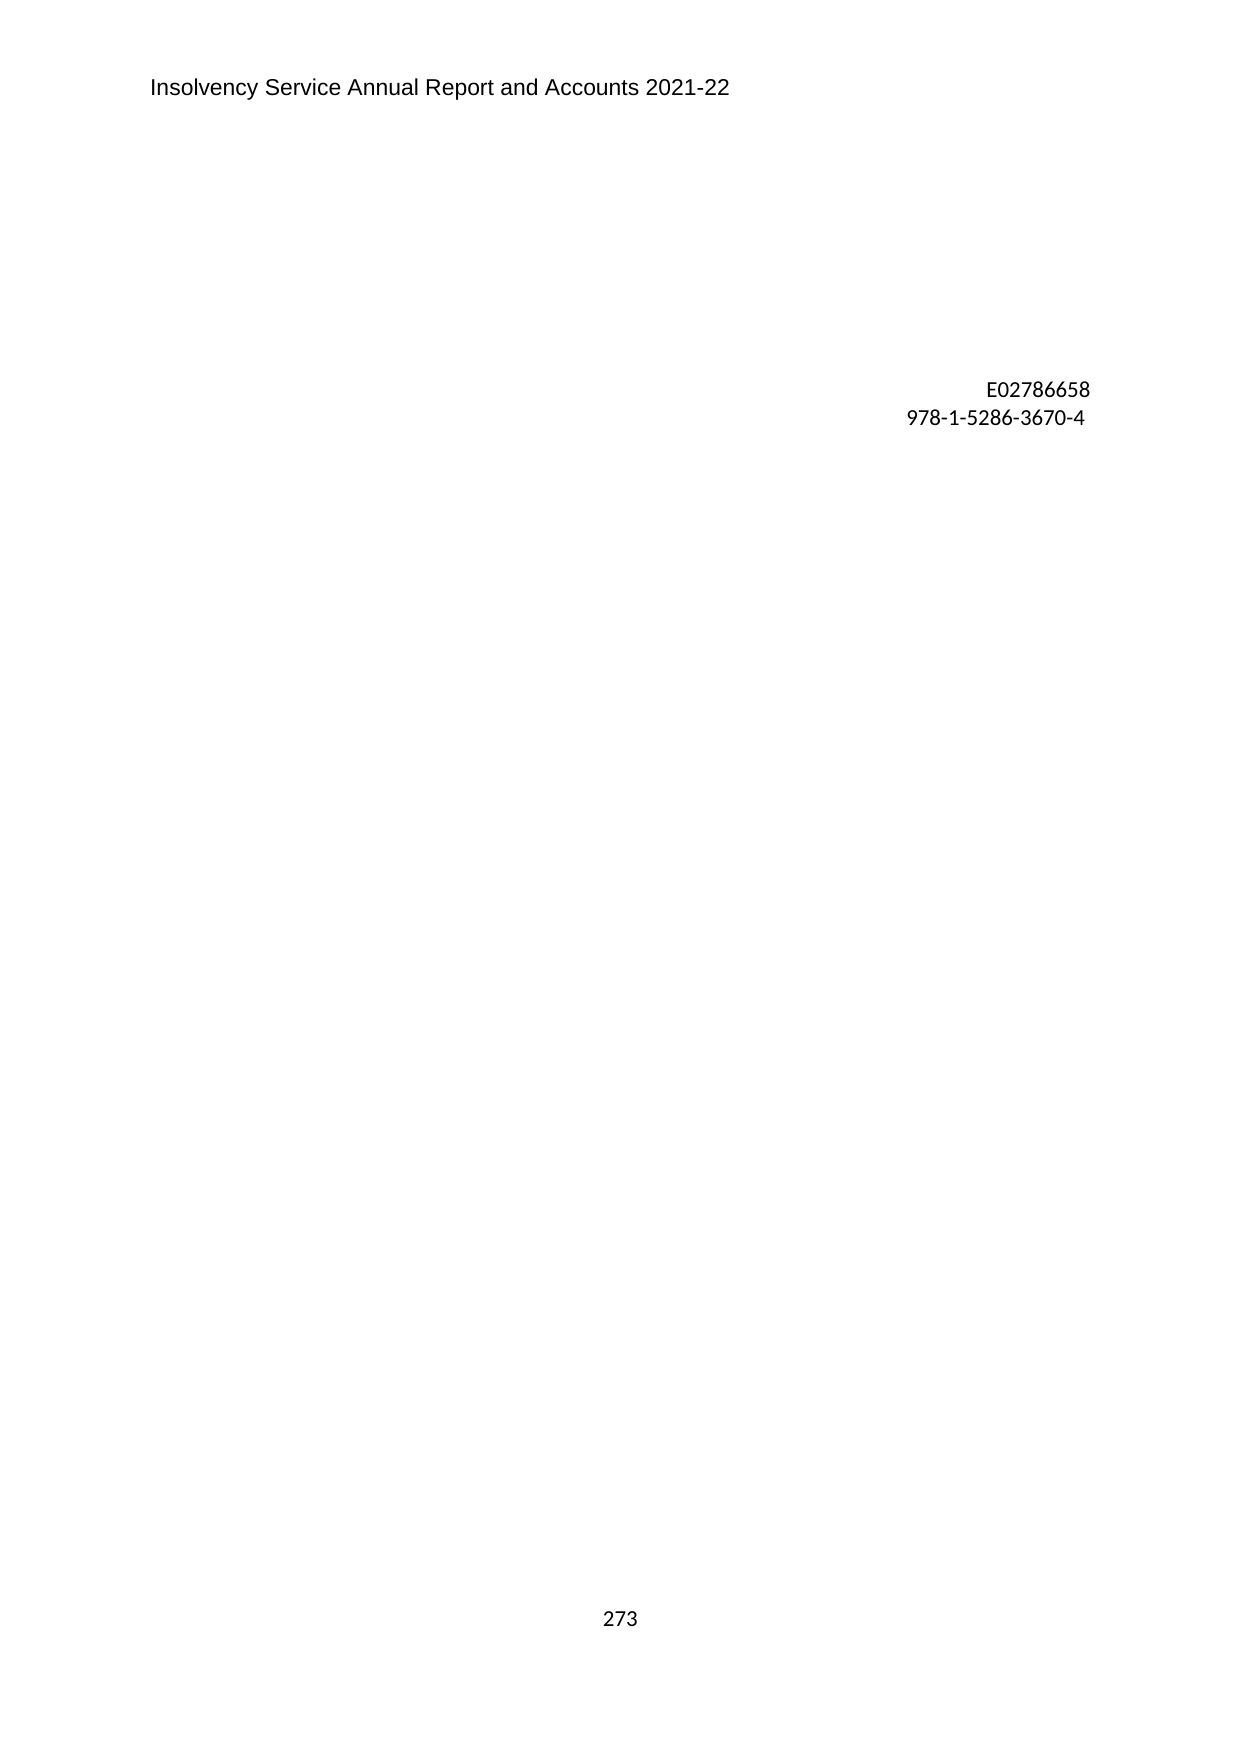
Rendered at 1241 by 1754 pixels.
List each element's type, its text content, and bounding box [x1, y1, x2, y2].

text E02786658 [150, 375, 1090, 403]
text 978-1-5286-3670-4 [150, 403, 1090, 431]
text [378, 457, 766, 687]
